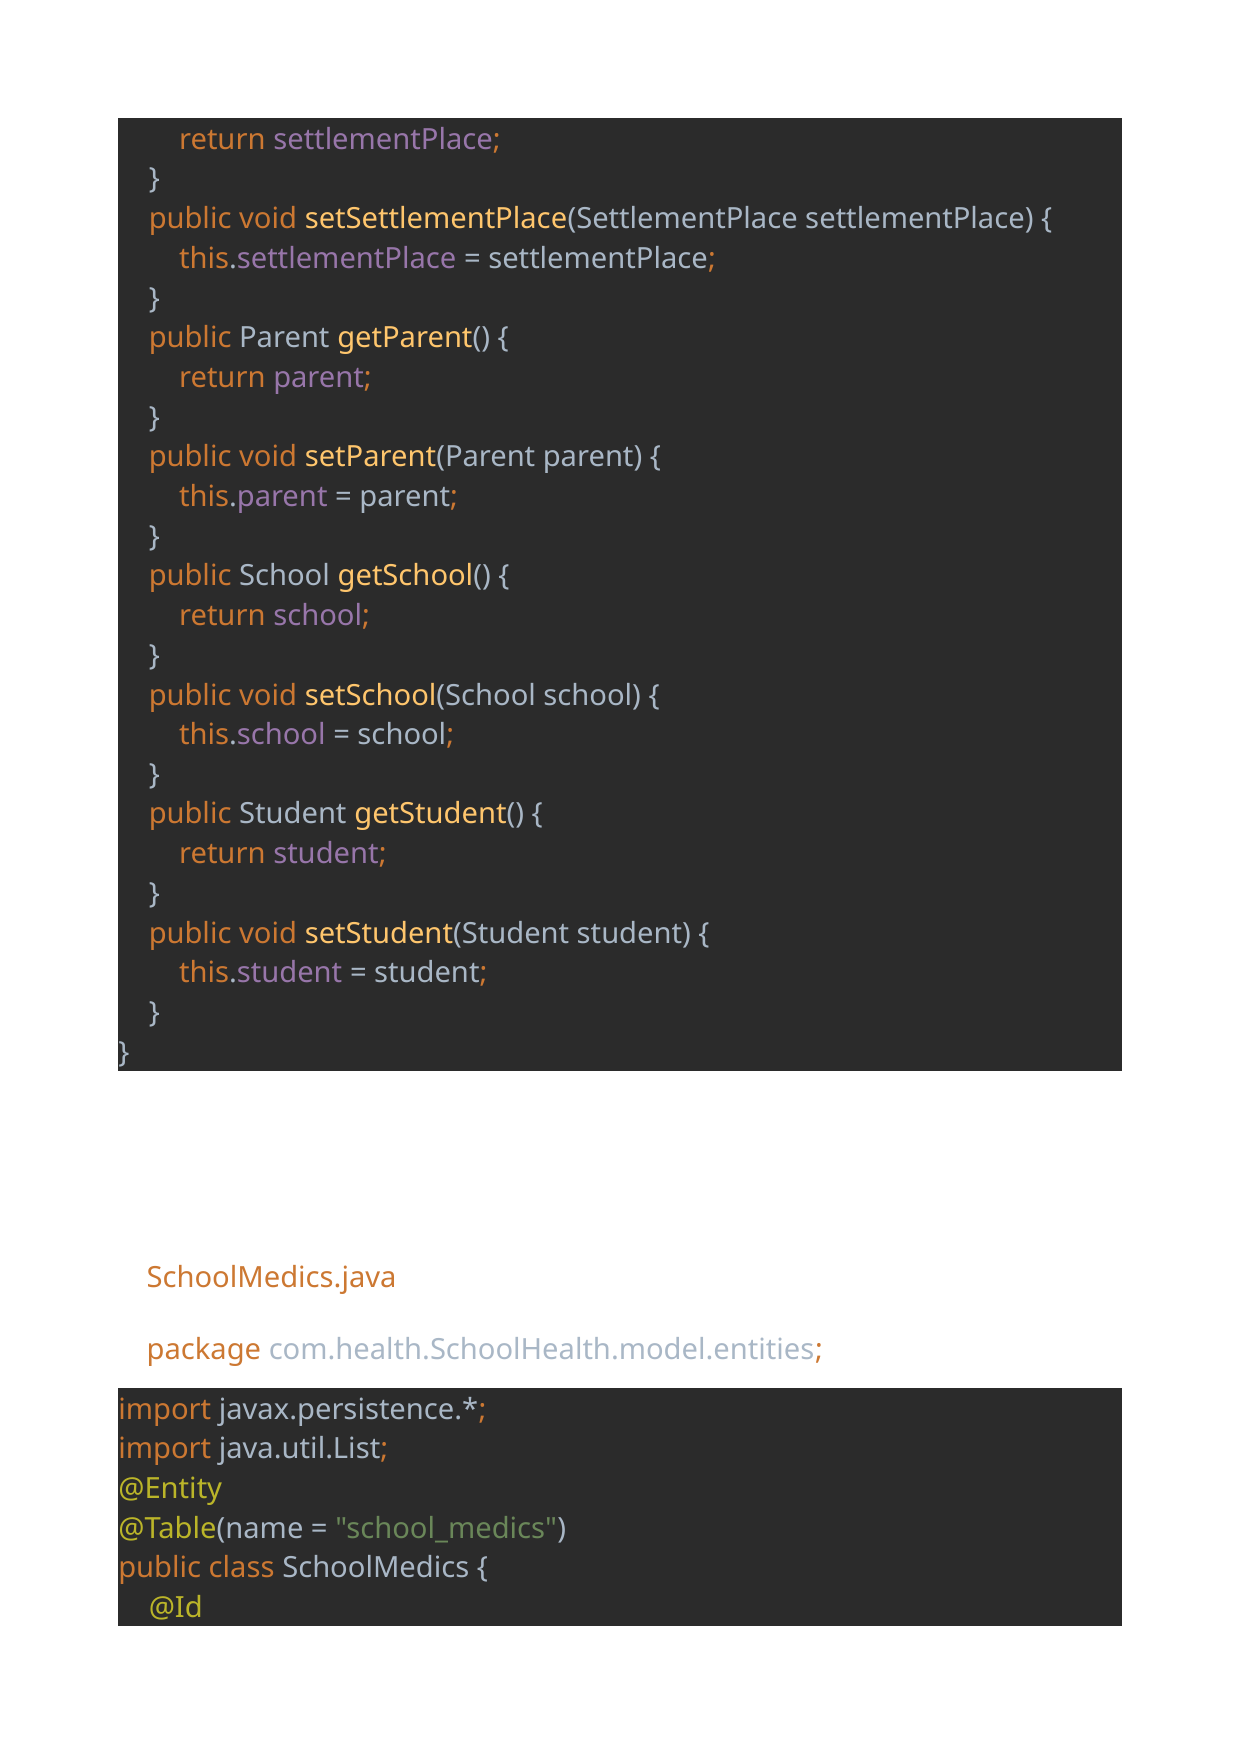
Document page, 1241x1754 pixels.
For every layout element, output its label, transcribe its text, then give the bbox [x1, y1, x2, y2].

text return school; [118, 594, 1122, 634]
text this.school = school; [118, 713, 1122, 753]
text } [118, 158, 1122, 197]
text public void setStudent(Student student) { [118, 912, 1122, 952]
text public void setSettlementPlace(SettlementPlace settlementPlace) { [118, 197, 1122, 237]
text public class SchoolMedics { [118, 1547, 1122, 1586]
text @Id [118, 1586, 1122, 1626]
text return student; [118, 832, 1122, 872]
text } [118, 634, 1122, 674]
text } [118, 396, 1122, 436]
text this.settlementPlace = settlementPlace; [118, 237, 1122, 277]
text this.parent = parent; [118, 475, 1122, 515]
text public Parent getParent() { [118, 317, 1122, 356]
text SchoolMedics.java [146, 1257, 1122, 1296]
text @Entity [118, 1467, 1122, 1507]
text import javax.persistence.*; [118, 1388, 1122, 1428]
text package com.health.SchoolHealth.model.entities; [146, 1328, 1122, 1368]
text @Table(name = "school_medics") [118, 1507, 1122, 1547]
text } [118, 277, 1122, 317]
text public School getSchool() { [118, 555, 1122, 594]
text } [118, 1031, 1122, 1071]
text public void setSchool(School school) { [118, 674, 1122, 713]
text public void setParent(Parent parent) { [118, 436, 1122, 475]
text } [118, 753, 1122, 793]
text } [118, 872, 1122, 912]
text return parent; [118, 356, 1122, 396]
text return settlementPlace; [118, 118, 1122, 158]
text } [118, 991, 1122, 1031]
text } [118, 515, 1122, 555]
text this.student = student; [118, 952, 1122, 991]
text import java.util.List; [118, 1428, 1122, 1467]
text public Student getStudent() { [118, 793, 1122, 832]
